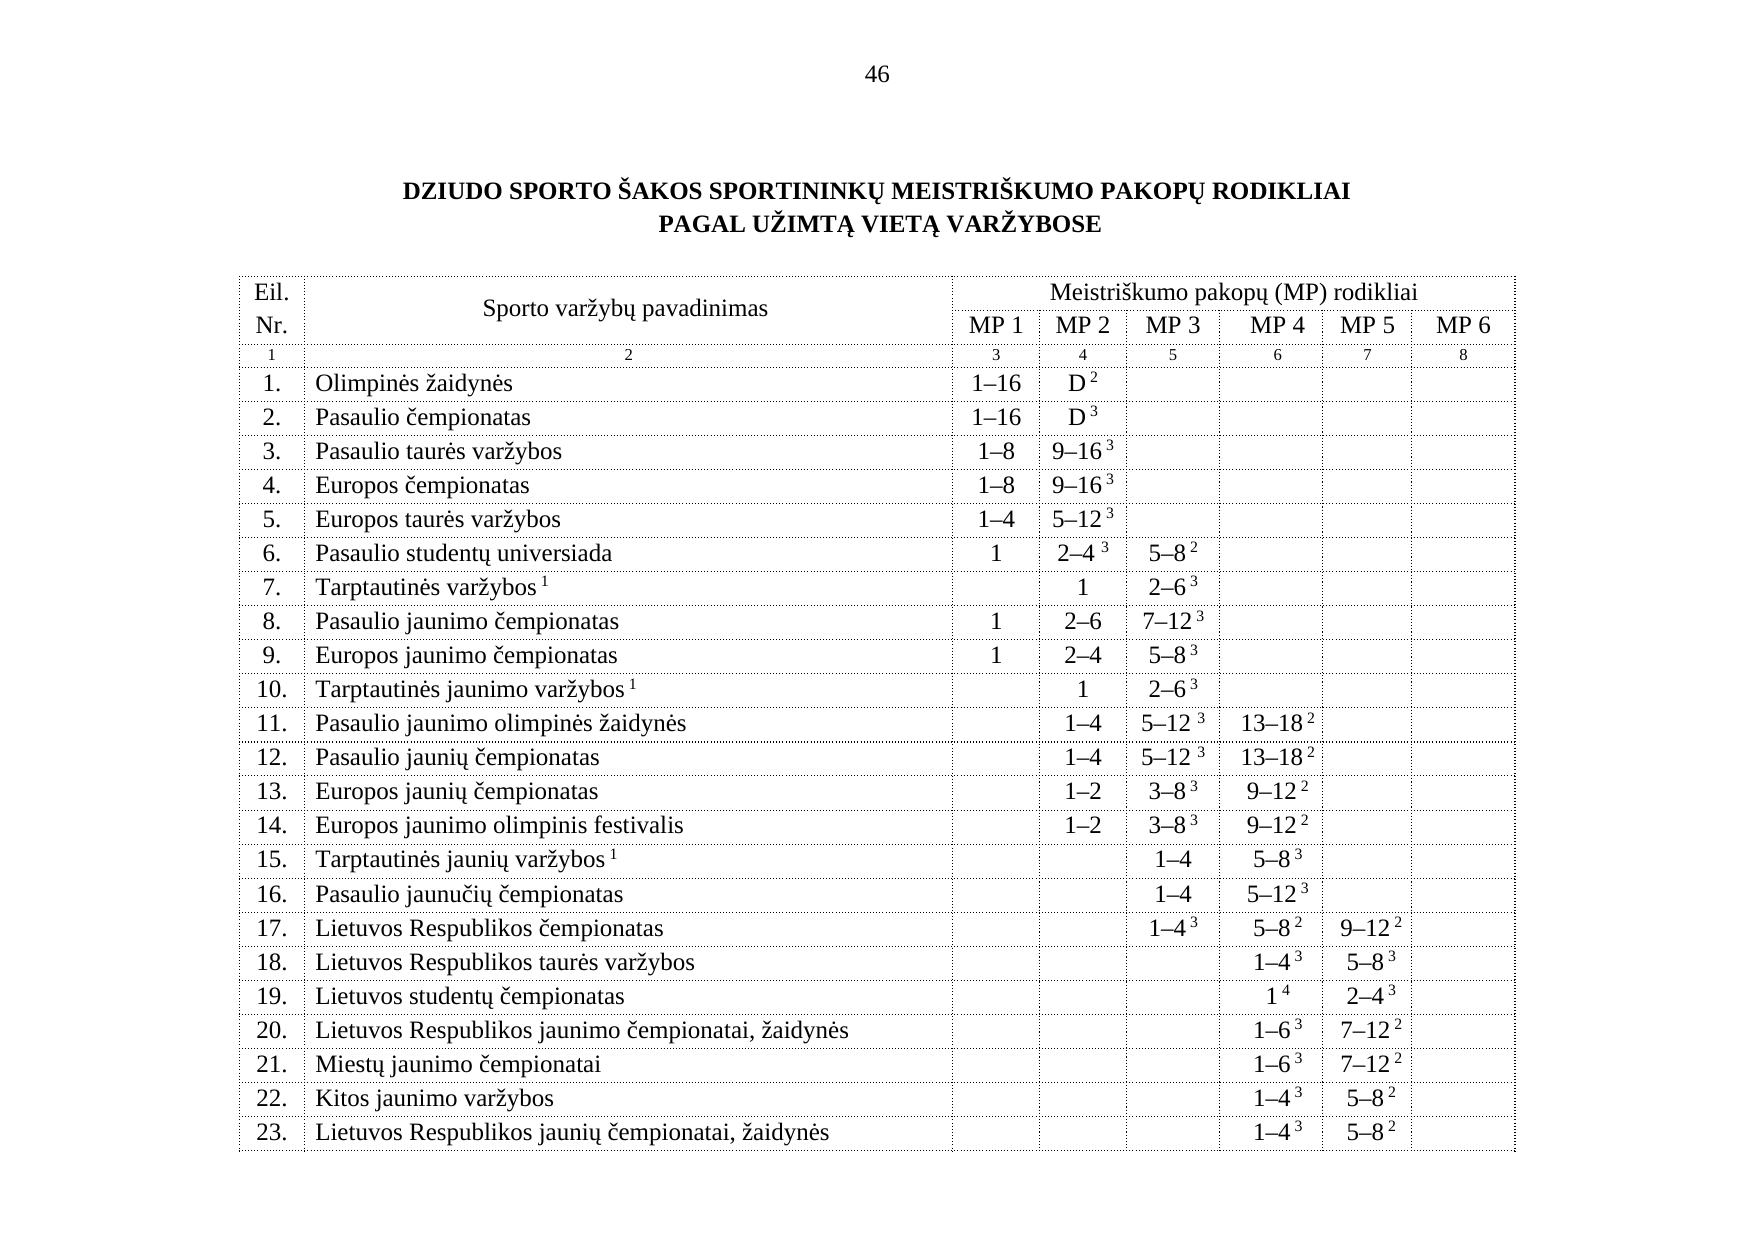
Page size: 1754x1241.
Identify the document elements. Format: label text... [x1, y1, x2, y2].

table_cell Pasaulio jaunių čempionatas [304, 741, 953, 775]
table_cell 3–8 3 [1126, 810, 1219, 843]
table_cell 17. [239, 912, 304, 946]
table_cell Lietuvos studentų čempionatas [304, 980, 953, 1014]
table_cell [1411, 605, 1515, 639]
table_cell [1220, 367, 1323, 401]
table_cell 20. [239, 1014, 304, 1048]
table_cell [1126, 503, 1219, 537]
table_cell 9–12 2 [1323, 912, 1411, 946]
table_cell Miestų jaunimo čempionatai [304, 1048, 953, 1082]
table_cell 1–4 [1126, 844, 1219, 878]
table_cell 16. [239, 878, 304, 912]
table_cell 5. [239, 503, 304, 537]
table_cell Olimpinės žaidynės [304, 367, 953, 401]
table_cell MP 4 [1220, 310, 1323, 344]
table_cell [1220, 605, 1323, 639]
table_cell 7–12 3 [1126, 605, 1219, 639]
table_cell [1039, 1082, 1126, 1116]
table_cell 3. [239, 435, 304, 469]
table_cell 9–12 2 [1220, 810, 1323, 843]
table_cell 2–4 3 [1323, 980, 1411, 1014]
table_cell 1–4 [953, 503, 1039, 537]
table_cell [953, 980, 1039, 1014]
table_cell [1411, 469, 1515, 503]
table_cell [1323, 469, 1411, 503]
table_cell [1411, 1116, 1515, 1150]
table_cell [1039, 946, 1126, 980]
table_cell [1323, 741, 1411, 775]
table_cell [1411, 401, 1515, 435]
table_cell 1–4 [1039, 707, 1126, 741]
table_cell [1126, 435, 1219, 469]
table_cell [1323, 605, 1411, 639]
table_cell 23. [239, 1116, 304, 1150]
table_cell 11. [239, 707, 304, 741]
table_cell MP 5 [1323, 310, 1411, 344]
table_cell [1411, 775, 1515, 809]
table_cell [1411, 503, 1515, 537]
table_cell [1411, 810, 1515, 843]
table_cell 22. [239, 1082, 304, 1116]
table_cell [1411, 639, 1515, 673]
table_cell [1126, 1082, 1219, 1116]
table_cell 13–18 2 [1220, 707, 1323, 741]
table_cell 1–4 3 [1220, 1116, 1323, 1150]
table_cell [1411, 912, 1515, 946]
table_cell [953, 775, 1039, 809]
table_cell [1411, 1082, 1515, 1116]
table_cell [1323, 367, 1411, 401]
table_cell 13. [239, 775, 304, 809]
table_cell MP 6 [1411, 310, 1515, 344]
table_cell 5–8 2 [1220, 912, 1323, 946]
table_cell [1039, 980, 1126, 1014]
table_cell 21. [239, 1048, 304, 1082]
table_cell [953, 1116, 1039, 1150]
table_cell [1126, 980, 1219, 1014]
table_cell [1411, 980, 1515, 1014]
table_cell [1220, 435, 1323, 469]
table_cell 2–6 [1039, 605, 1126, 639]
table_cell 5–8 2 [1323, 1082, 1411, 1116]
table_cell [1323, 775, 1411, 809]
table_cell Europos jaunių čempionatas [304, 775, 953, 809]
table_cell 12. [239, 741, 304, 775]
table_cell 1–2 [1039, 810, 1126, 843]
table_cell 2–4 3 [1039, 537, 1126, 571]
table_cell [953, 673, 1039, 707]
table_cell [1411, 707, 1515, 741]
table_cell 9. [239, 639, 304, 673]
table_cell [1323, 878, 1411, 912]
table_cell Pasaulio čempionatas [304, 401, 953, 435]
table_cell [1323, 673, 1411, 707]
table_cell 1–4 [1039, 741, 1126, 775]
table_cell [953, 571, 1039, 605]
table_header Sporto varžybų pavadinimas [304, 276, 953, 344]
table_cell 5–8 3 [1126, 639, 1219, 673]
table_header Eil. Nr. [239, 276, 304, 344]
table_cell [1039, 844, 1126, 878]
table_cell Tarptautinės jaunių varžybos 1 [304, 844, 953, 878]
table_cell 8. [239, 605, 304, 639]
table_cell 7–12 2 [1323, 1048, 1411, 1082]
table_cell [953, 1048, 1039, 1082]
table_cell [1411, 946, 1515, 980]
table_cell Europos čempionatas [304, 469, 953, 503]
table_cell 1–4 3 [1220, 946, 1323, 980]
table_cell 6 [1220, 344, 1323, 367]
table_cell 1 [953, 639, 1039, 673]
table_cell [1220, 639, 1323, 673]
table_cell 5–12 3 [1126, 707, 1219, 741]
table_cell 1–4 3 [1126, 912, 1219, 946]
table_cell 15. [239, 844, 304, 878]
table_cell 1–6 3 [1220, 1014, 1323, 1048]
table_cell [1411, 435, 1515, 469]
table_cell 2–6 3 [1126, 571, 1219, 605]
table_cell [1039, 1014, 1126, 1048]
table_cell Lietuvos Respublikos taurės varžybos [304, 946, 953, 980]
table_cell [1411, 367, 1515, 401]
table_cell 9–16 3 [1039, 469, 1126, 503]
table_cell [1323, 639, 1411, 673]
table_cell Lietuvos Respublikos jaunimo čempionatai, žaidynės [304, 1014, 953, 1048]
table_cell 5–12 3 [1220, 878, 1323, 912]
table_cell [1323, 844, 1411, 878]
table_cell 1–16 [953, 367, 1039, 401]
table_cell 4 [1039, 344, 1126, 367]
table_cell Lietuvos Respublikos čempionatas [304, 912, 953, 946]
table_cell 5–8 3 [1220, 844, 1323, 878]
table_cell 1–2 [1039, 775, 1126, 809]
table_cell 3 [953, 344, 1039, 367]
table_cell Europos taurės varžybos [304, 503, 953, 537]
table_cell 5–8 2 [1323, 1116, 1411, 1150]
table_cell 8 [1411, 344, 1515, 367]
table_cell [953, 707, 1039, 741]
table_cell [953, 912, 1039, 946]
table_cell [1323, 503, 1411, 537]
table_cell [1220, 401, 1323, 435]
table_cell 9–16 3 [1039, 435, 1126, 469]
table_cell [1323, 435, 1411, 469]
table_cell 2–6 3 [1126, 673, 1219, 707]
table_cell [1220, 503, 1323, 537]
table_cell [1323, 571, 1411, 605]
table_cell [1126, 946, 1219, 980]
table_cell 2. [239, 401, 304, 435]
table_cell 10. [239, 673, 304, 707]
table_cell Tarptautinės jaunimo varžybos 1 [304, 673, 953, 707]
table_cell 3–8 3 [1126, 775, 1219, 809]
table_cell [1039, 1116, 1126, 1150]
table_cell 5–12 3 [1126, 741, 1219, 775]
table_cell Pasaulio taurės varžybos [304, 435, 953, 469]
table_cell 5–8 3 [1323, 946, 1411, 980]
table_cell [953, 844, 1039, 878]
table_header Meistriškumo pakopų (MP) rodikliai [953, 276, 1515, 309]
table_cell [1220, 537, 1323, 571]
table_cell [1411, 741, 1515, 775]
table_cell [953, 1014, 1039, 1048]
table_cell [1039, 912, 1126, 946]
table_cell [1411, 844, 1515, 878]
table_cell 2–4 [1039, 639, 1126, 673]
table_cell 1 [239, 344, 304, 367]
table_cell 1–8 [953, 435, 1039, 469]
table_cell [1126, 367, 1219, 401]
table_cell 7–12 2 [1323, 1014, 1411, 1048]
table_cell 1 [1039, 571, 1126, 605]
text PAGAL UŽIMTĄ VIETĄ VARŽYBOSE [118, 209, 1636, 238]
table_cell 19. [239, 980, 304, 1014]
table_cell 4. [239, 469, 304, 503]
table_cell [1323, 401, 1411, 435]
table_cell Pasaulio studentų universiada [304, 537, 953, 571]
table_cell Europos jaunimo čempionatas [304, 639, 953, 673]
table_cell 5 [1126, 344, 1219, 367]
table_cell D 3 [1039, 401, 1126, 435]
table_cell [953, 741, 1039, 775]
table_cell 1 [1039, 673, 1126, 707]
table_cell [1323, 537, 1411, 571]
table_cell 5–12 3 [1039, 503, 1126, 537]
table_cell [1126, 1116, 1219, 1150]
table_cell [1323, 810, 1411, 843]
table_cell 1–6 3 [1220, 1048, 1323, 1082]
table_cell [1220, 673, 1323, 707]
table_cell [953, 1082, 1039, 1116]
table_cell MP 3 [1126, 310, 1219, 344]
table_cell Pasaulio jaunučių čempionatas [304, 878, 953, 912]
table_cell [1126, 1014, 1219, 1048]
table_cell [1126, 469, 1219, 503]
table_cell [953, 810, 1039, 843]
table_cell 1–4 3 [1220, 1082, 1323, 1116]
table_cell 7. [239, 571, 304, 605]
table_cell 1 [953, 537, 1039, 571]
table_cell 1. [239, 367, 304, 401]
table_cell 1–8 [953, 469, 1039, 503]
table_cell [1220, 571, 1323, 605]
table_cell [1126, 1048, 1219, 1082]
table_cell MP 2 [1039, 310, 1126, 344]
table_cell [1411, 1014, 1515, 1048]
table_cell 13–18 2 [1220, 741, 1323, 775]
table_cell 18. [239, 946, 304, 980]
table_cell 9–12 2 [1220, 775, 1323, 809]
table_cell [1411, 878, 1515, 912]
table_cell 5–8 2 [1126, 537, 1219, 571]
table_cell [1220, 469, 1323, 503]
table_cell 2 [304, 344, 953, 367]
table_cell [953, 878, 1039, 912]
table_cell [1323, 707, 1411, 741]
table_cell 6. [239, 537, 304, 571]
table_cell 7 [1323, 344, 1411, 367]
text DZIUDO SPORTO ŠAKOS SPORTININKŲ MEISTRIŠKUMO PAKOPŲ RODIKLIAI [118, 176, 1636, 205]
table_cell Tarptautinės varžybos 1 [304, 571, 953, 605]
table_cell [1411, 673, 1515, 707]
table_cell 1–16 [953, 401, 1039, 435]
table_cell MP 1 [953, 310, 1039, 344]
table_cell [1411, 537, 1515, 571]
table_cell 1 [953, 605, 1039, 639]
table_cell Pasaulio jaunimo čempionatas [304, 605, 953, 639]
table_cell 14. [239, 810, 304, 843]
table_cell Europos jaunimo olimpinis festivalis [304, 810, 953, 843]
table_cell 1 4 [1220, 980, 1323, 1014]
table_cell Kitos jaunimo varžybos [304, 1082, 953, 1116]
table_cell [953, 946, 1039, 980]
table_cell Pasaulio jaunimo olimpinės žaidynės [304, 707, 953, 741]
table_cell Lietuvos Respublikos jaunių čempionatai, žaidynės [304, 1116, 953, 1150]
table_cell D 2 [1039, 367, 1126, 401]
table_cell [1411, 571, 1515, 605]
table_cell [1411, 1048, 1515, 1082]
table_cell [1039, 1048, 1126, 1082]
table_cell 1–4 [1126, 878, 1219, 912]
table_cell [1039, 878, 1126, 912]
table_cell [1126, 401, 1219, 435]
